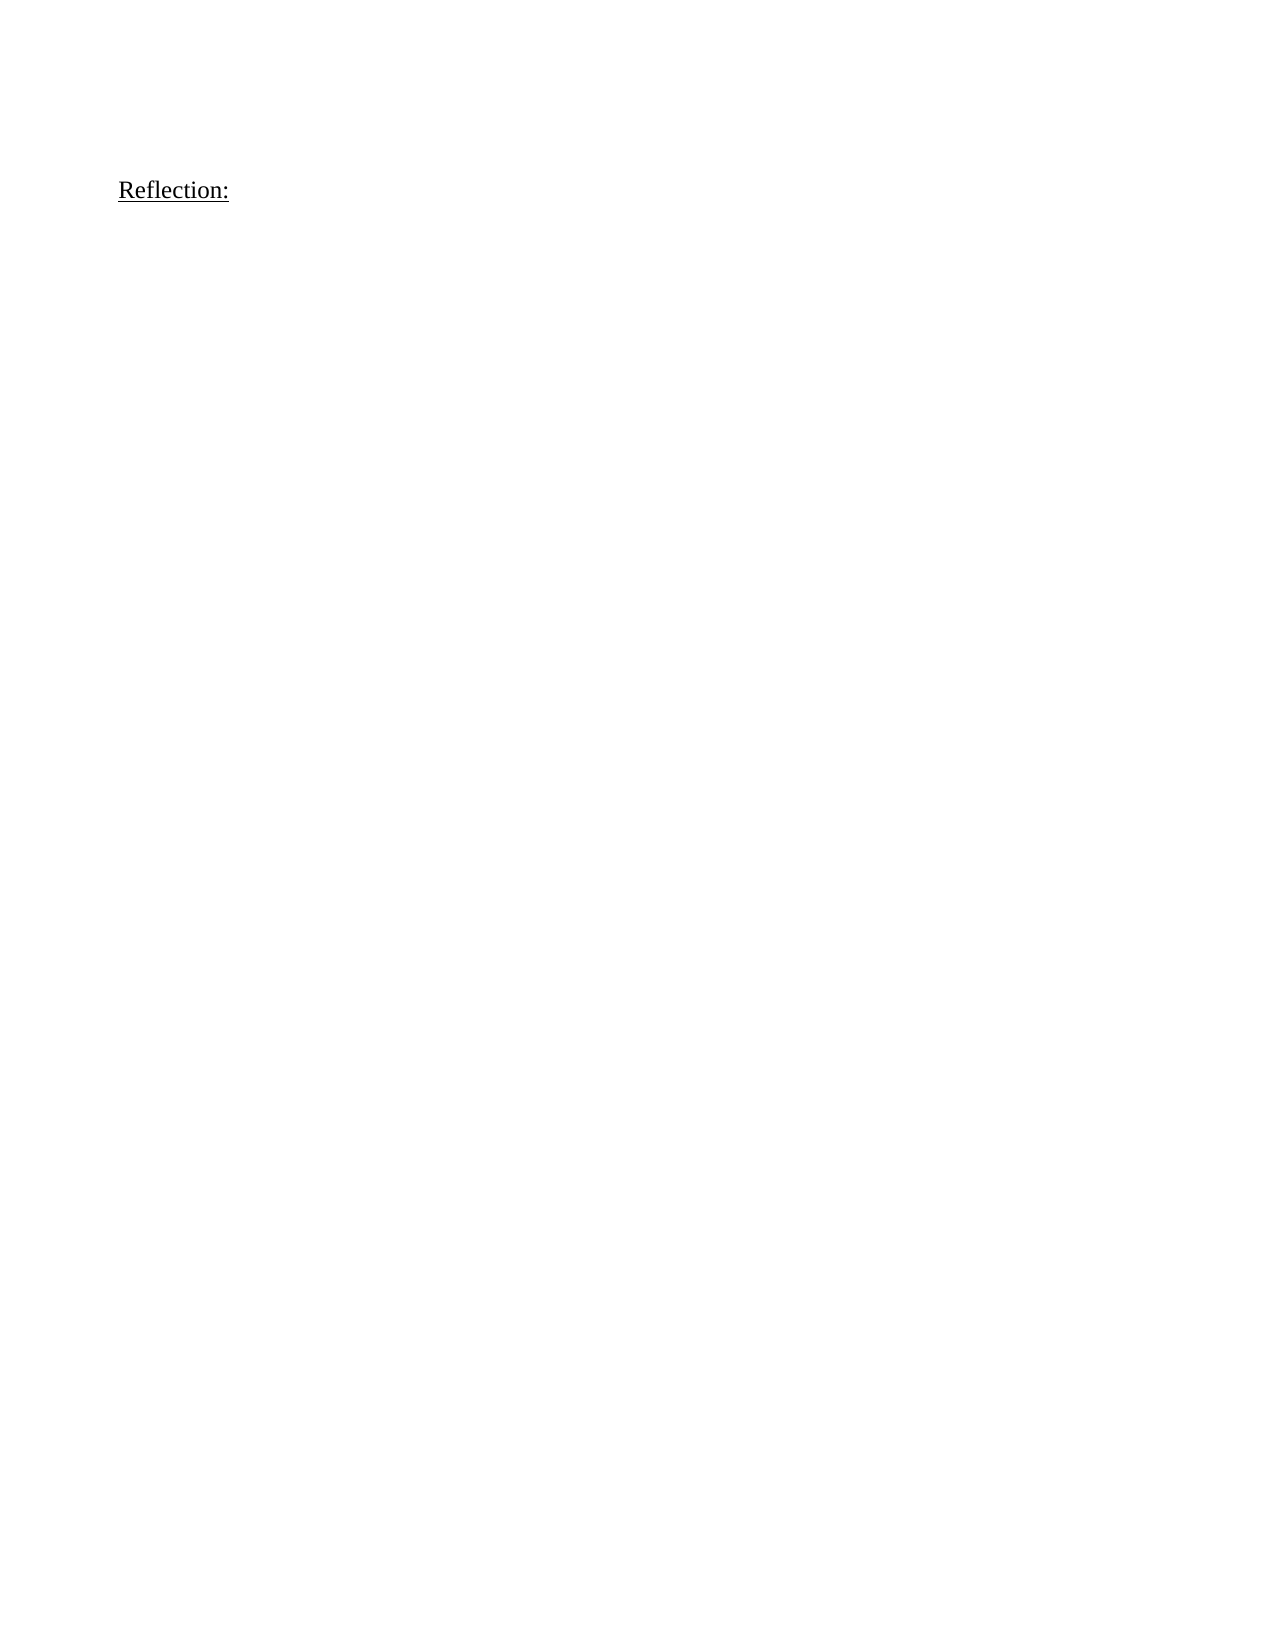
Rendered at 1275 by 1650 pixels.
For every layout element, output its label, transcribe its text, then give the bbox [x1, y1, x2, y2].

text Reflection: [118, 176, 1157, 204]
